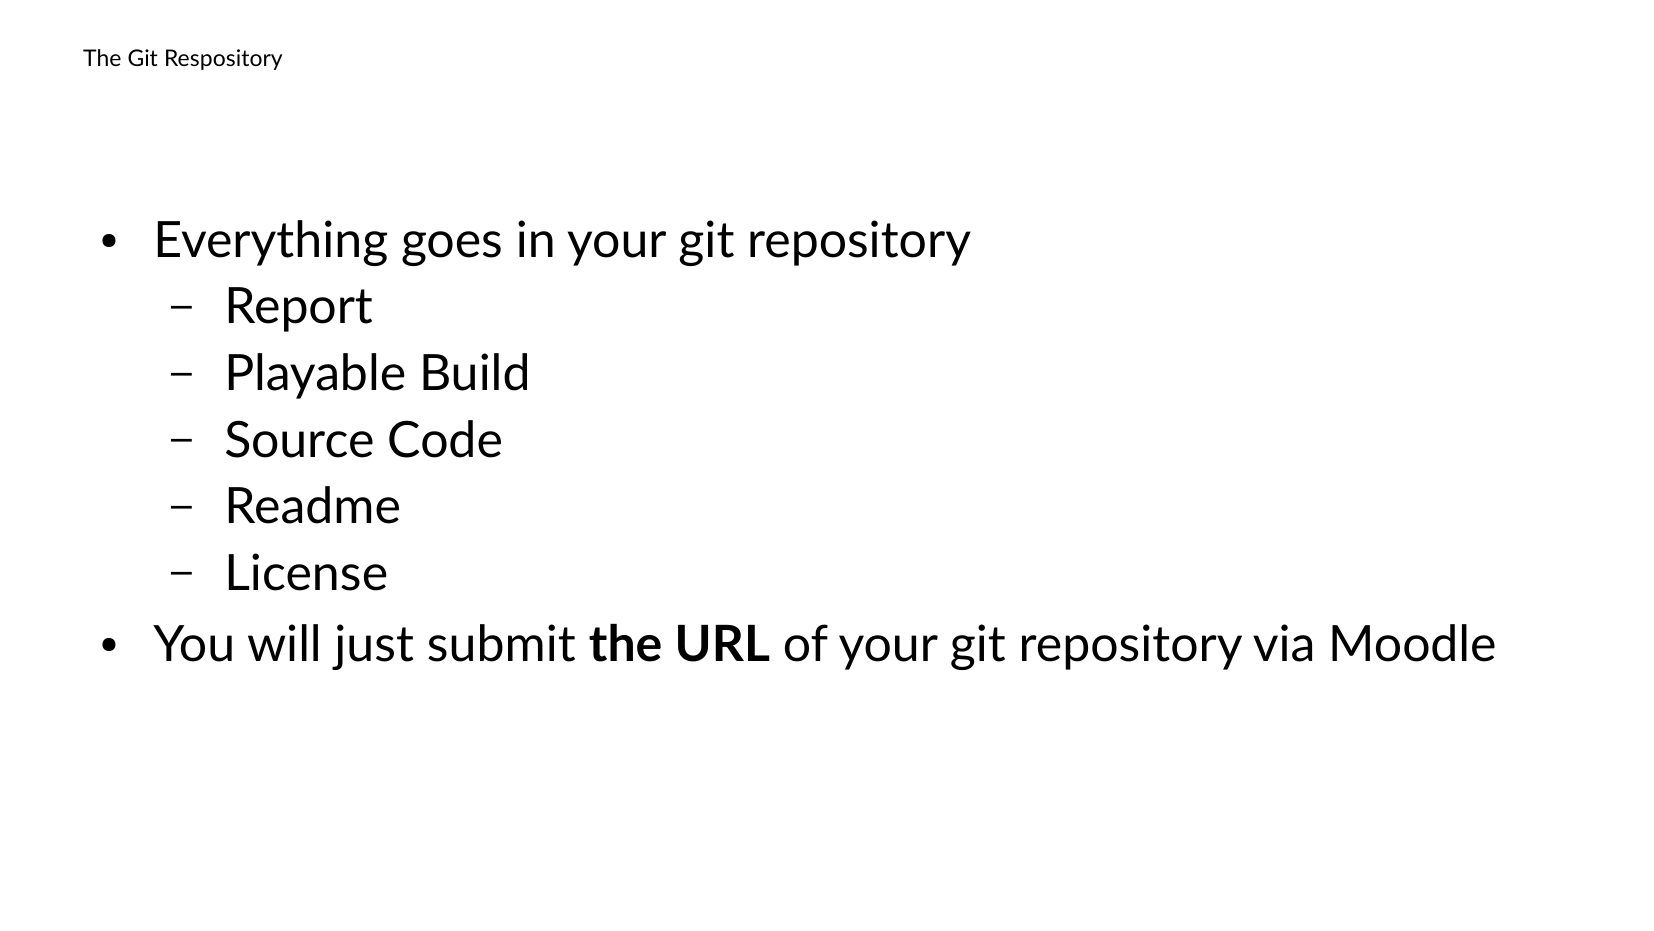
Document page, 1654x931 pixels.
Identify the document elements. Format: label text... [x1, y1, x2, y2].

list Everything goes in your git repository Report Playable Build Source Code Readme License You will just submit the URL of your git repository via Moodle [82, 217, 1571, 839]
title The Git Respository [83, 0, 1571, 119]
